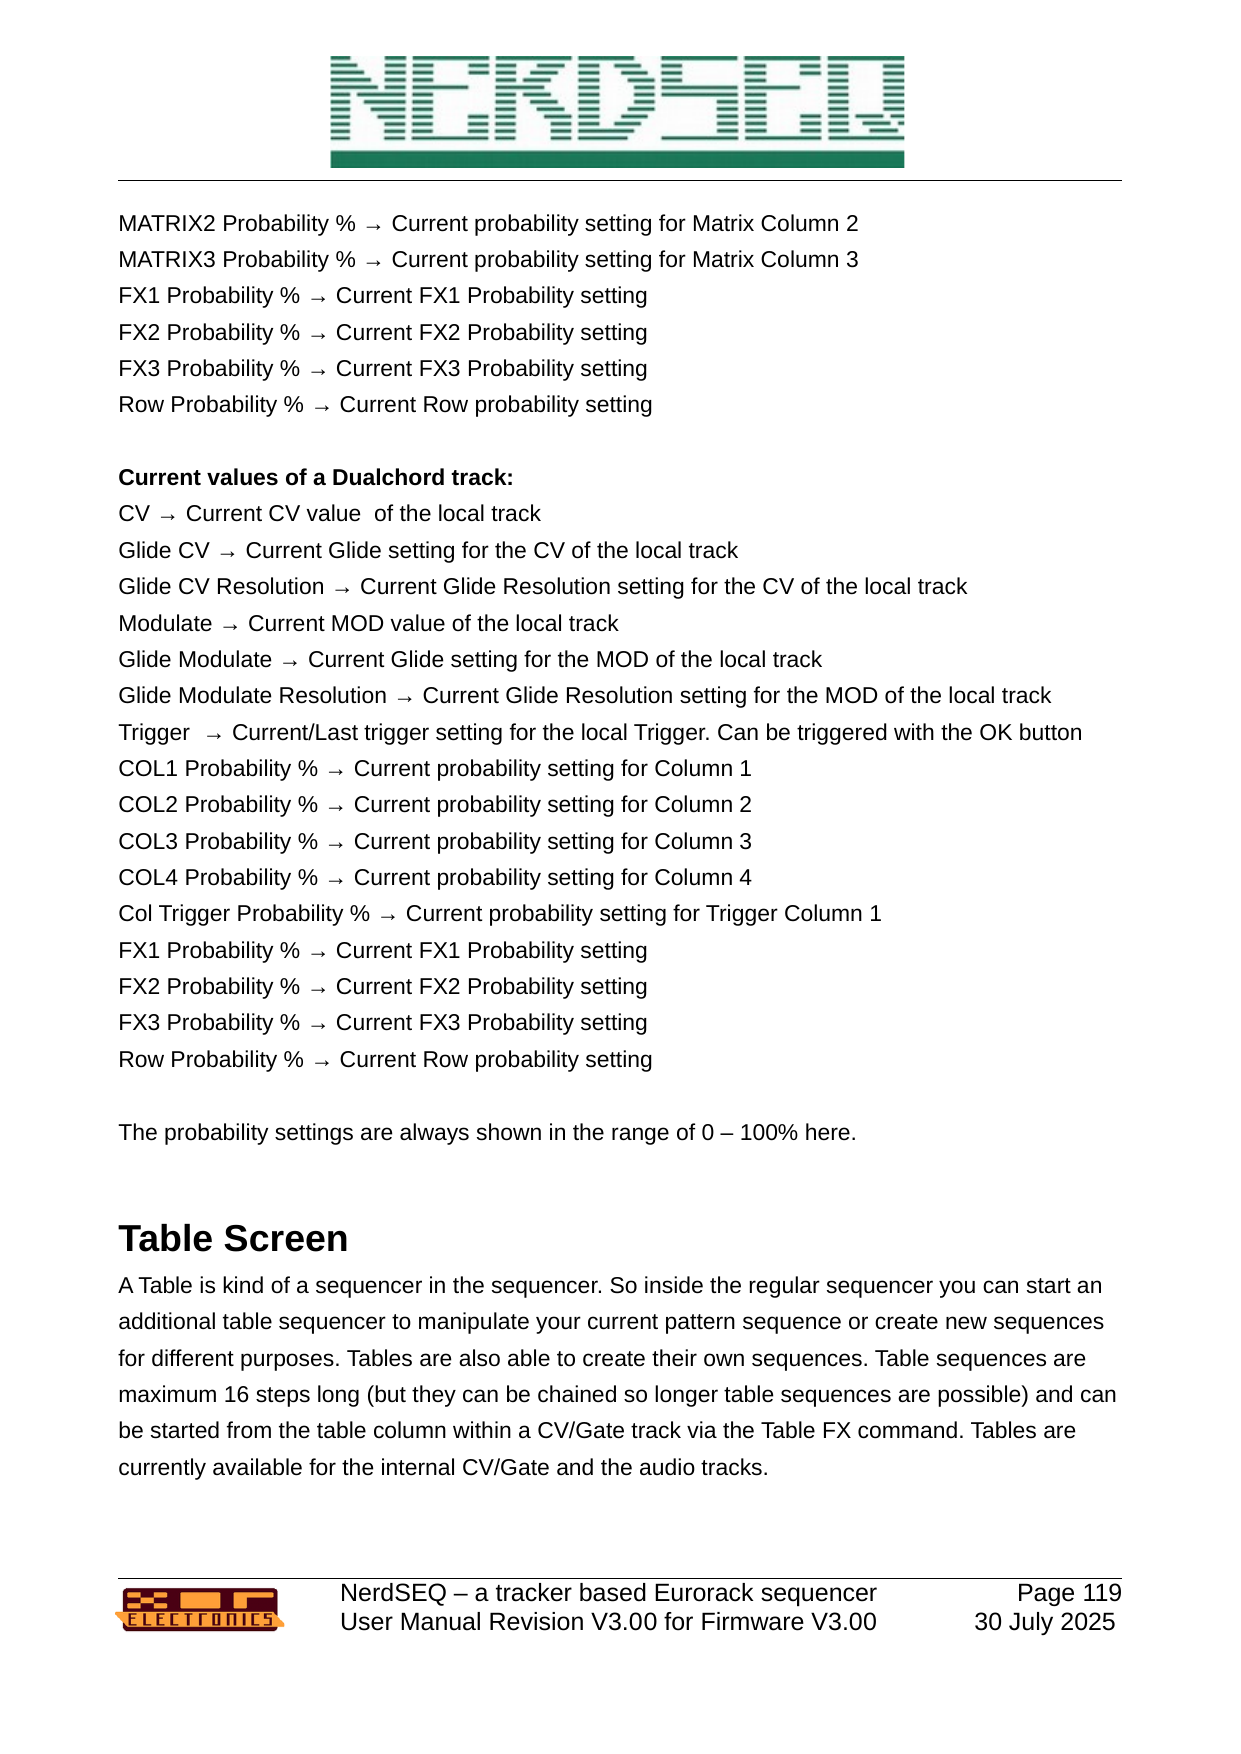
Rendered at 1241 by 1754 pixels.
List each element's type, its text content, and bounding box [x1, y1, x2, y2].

text FX1 Probability % → Current FX1 Probability setting [118, 937, 1122, 963]
text COL3 Probability % → Current probability setting for Column 3 [118, 828, 1122, 854]
text COL1 Probability % → Current probability setting for Column 1 [118, 755, 1122, 781]
text FX2 Probability % → Current FX2 Probability setting [118, 973, 1122, 999]
text FX1 Probability % → Current FX1 Probability setting [118, 282, 1122, 309]
text COL4 Probability % → Current probability setting for Column 4 [118, 864, 1122, 890]
text Glide CV → Current Glide setting for the CV of the local track [118, 537, 1122, 563]
text Trigger → Current/Last trigger setting for the local Trigger. Can be triggered with the OK button [118, 718, 1122, 745]
picture [115, 1584, 285, 1634]
text CV → Current CV value of the local track [118, 500, 1122, 527]
text Glide CV Resolution → Current Glide Resolution setting for the CV of the local track [118, 573, 1122, 599]
text Row Probability % → Current Row probability setting [118, 391, 1122, 418]
text The probability settings are always shown in the range of 0 – 100% here. [118, 1118, 1122, 1145]
text MATRIX3 Probability % → Current probability setting for Matrix Column 3 [118, 246, 1122, 272]
subtitle Table Screen [118, 1216, 1122, 1259]
picture [330, 56, 905, 168]
text COL2 Probability % → Current probability setting for Column 2 [118, 791, 1122, 818]
text Glide Modulate → Current Glide setting for the MOD of the local track [118, 646, 1122, 672]
text FX3 Probability % → Current FX3 Probability setting [118, 355, 1122, 381]
text FX2 Probability % → Current FX2 Probability setting [118, 319, 1122, 345]
text MATRIX2 Probability % → Current probability setting for Matrix Column 2 [118, 209, 1122, 236]
text Glide Modulate Resolution → Current Glide Resolution setting for the MOD of the local track [118, 682, 1122, 708]
text Row Probability % → Current Row probability setting [118, 1046, 1122, 1072]
text Modulate → Current MOD value of the local track [118, 609, 1122, 636]
text FX3 Probability % → Current FX3 Probability setting [118, 1009, 1122, 1036]
text Current values of a Dualchord track: [118, 464, 1122, 490]
text Col Trigger Probability % → Current probability setting for Trigger Column 1 [118, 900, 1122, 927]
text A Table is kind of a sequencer in the sequencer. So inside the regular sequencer you can start an additional table sequencer to manipulate your current pattern sequence or create new sequences for different purposes. Tables are also able to create their own sequences. Table sequences are maximum 16 steps long (but they can be chained so longer table sequences are possible) and can be started from the table column within a CV/Gate track via the Table FX command. Tables are currently available for the internal CV/Gate and the audio tracks. [118, 1272, 1122, 1480]
